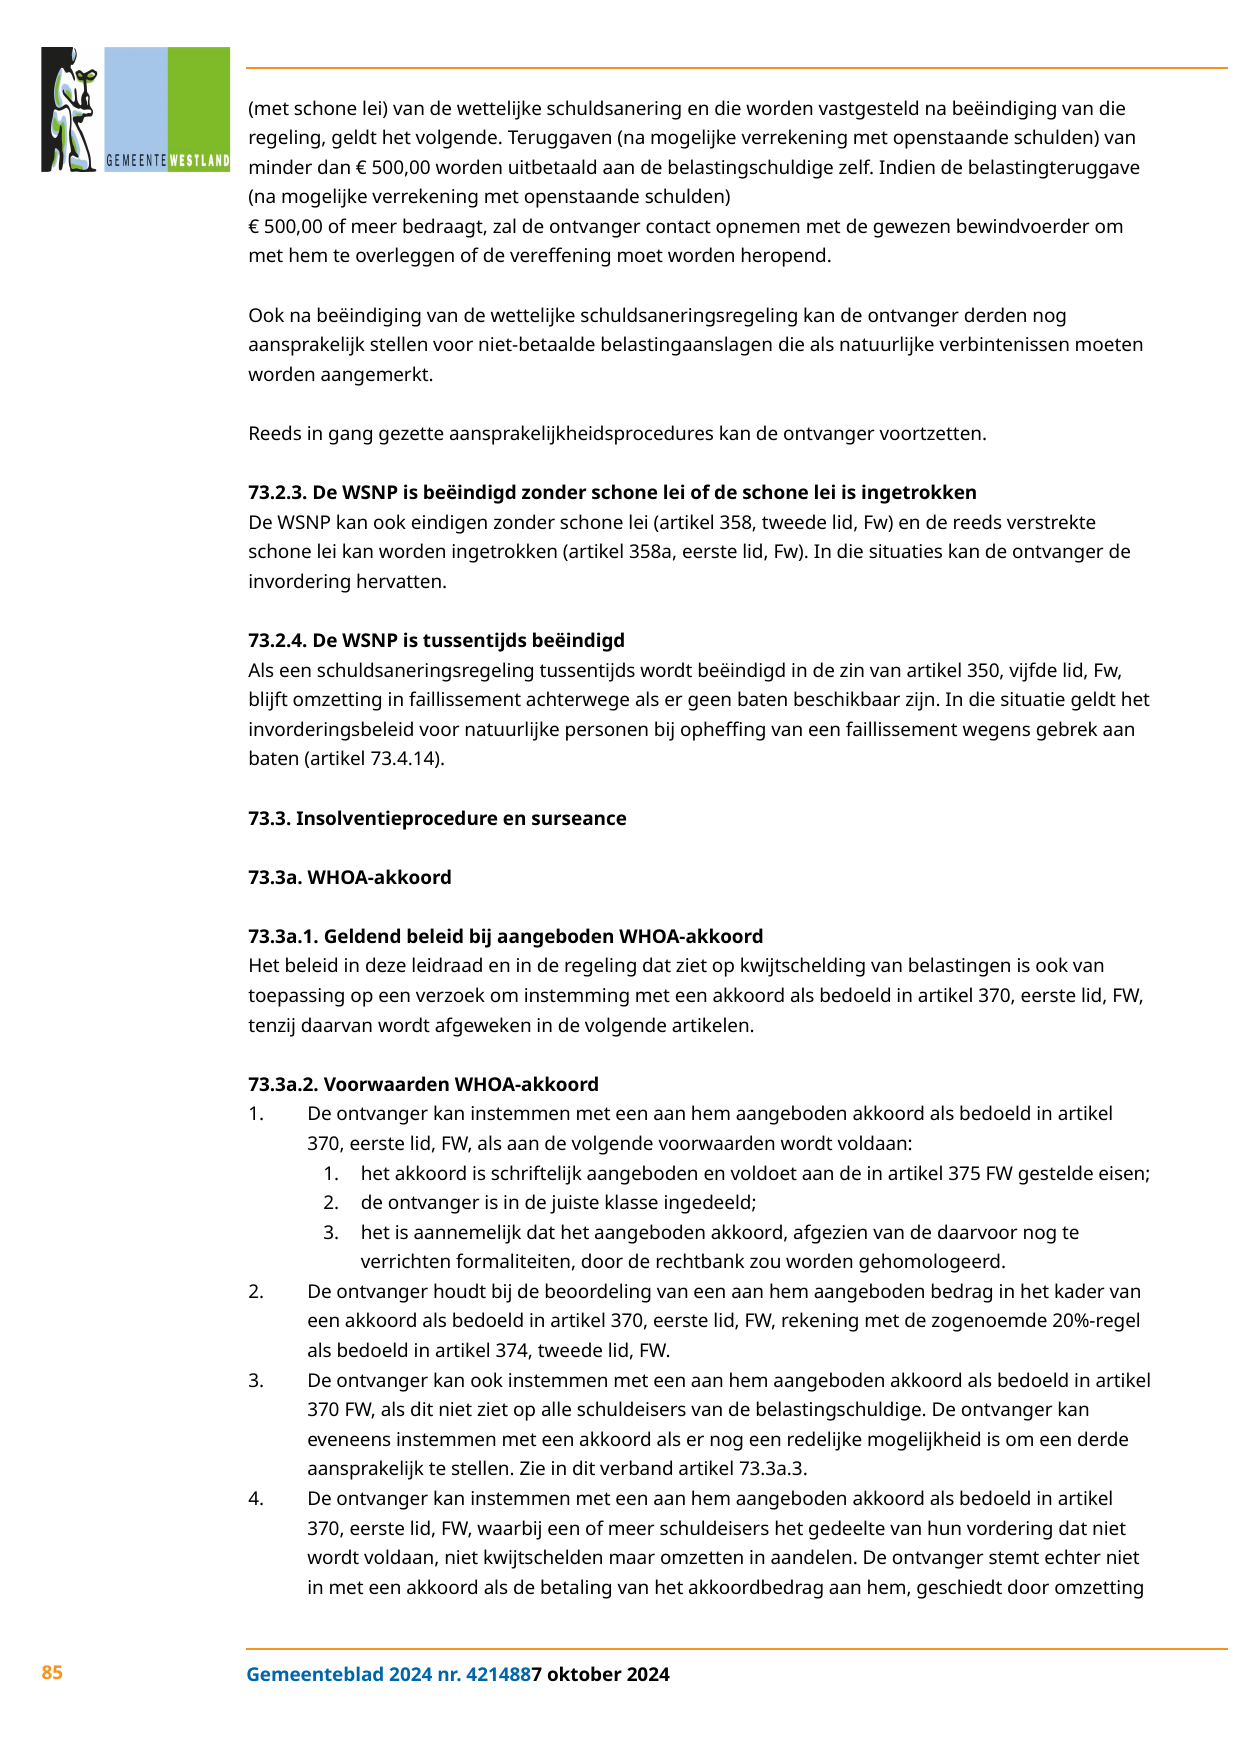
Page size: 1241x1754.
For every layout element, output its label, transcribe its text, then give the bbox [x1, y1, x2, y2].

list De ontvanger kan instemmen met een aan hem aangeboden akkoord als bedoeld in artikel 370, eerste lid, FW, waarbij een of meer schuldeisers het gedeelte van hun vordering dat niet wordt voldaan, niet kwijtschelden maar omzetten in aandelen. De ontvanger stemt echter niet in met een akkoord als de betaling van het akkoordbedrag aan hem, geschiedt door omzetting [248, 1485, 1152, 1600]
list het is aannemelijk dat het aangeboden akkoord, afgezien van de daarvoor nog te verrichten formaliteiten, door de rechtbank zou worden gehomologeerd. [323, 1219, 1152, 1274]
text € 500,00 of meer bedraagt, zal de ontvanger contact opnemen met de gewezen bewindvoerder om met hem te overleggen of de vereffening moet worden heropend. [248, 213, 1152, 268]
list het akkoord is schriftelijk aangeboden en voldoet aan de in artikel 375 FW gestelde eisen; [323, 1160, 1152, 1186]
list De ontvanger houdt bij de beoordeling van een aan hem aangeboden bedrag in het kader van een akkoord als bedoeld in artikel 370, eerste lid, FW, rekening met de zogenoemde 20%-regel als bedoeld in artikel 374, tweede lid, FW. [248, 1278, 1152, 1363]
text 73.3a. WHOA-akkoord [248, 864, 1152, 890]
text Het beleid in deze leidraad en in de regeling dat ziet op kwijtschelding van belastingen is ook van toepassing op een verzoek om instemming met een akkoord als bedoeld in artikel 370, eerste lid, FW, tenzij daarvan wordt afgeweken in de volgende artikelen. [248, 953, 1152, 1038]
text 73.3a.1. Geldend beleid bij aangeboden WHOA-akkoord [248, 923, 1152, 949]
list De ontvanger kan ook instemmen met een aan hem aangeboden akkoord als bedoeld in artikel 370 FW, als dit niet ziet op alle schuldeisers van de belastingschuldige. De ontvanger kan eveneens instemmen met een akkoord als er nog een redelijke mogelijkheid is om een derde aansprakelijk te stellen. Zie in dit verband artikel 73.3a.3. [248, 1367, 1152, 1481]
text 73.3a.2. Voorwaarden WHOA-akkoord [248, 1071, 1152, 1097]
text (met schone lei) van de wettelijke schuldsanering en die worden vastgesteld na beëindiging van die regeling, geldt het volgende. Teruggaven (na mogelijke verrekening met openstaande schulden) van minder dan € 500,00 worden uitbetaald aan de belastingschuldige zelf. Indien de belastingteruggave (na mogelijke verrekening met openstaande schulden) [248, 95, 1152, 209]
list de ontvanger is in de juiste klasse ingedeeld; [323, 1189, 1152, 1215]
list De ontvanger kan instemmen met een aan hem aangeboden akkoord als bedoeld in artikel 370, eerste lid, FW, als aan de volgende voorwaarden wordt voldaan: [248, 1101, 1152, 1156]
text 73.3. Insolventieprocedure en surseance [248, 805, 1152, 831]
text Als een schuldsaneringsregeling tussentijds wordt beëindigd in de zin van artikel 350, vijfde lid, Fw, blijft omzetting in faillissement achterwege als er geen baten beschikbaar zijn. In die situatie geldt het invorderingsbeleid voor natuurlijke personen bij opheffing van een faillissement wegens gebrek aan baten (artikel 73.4.14). [248, 657, 1152, 771]
text 73.2.4. De WSNP is tussentijds beëindigd [248, 627, 1152, 653]
text Ook na beëindiging van de wettelijke schuldsaneringsregeling kan de ontvanger derden nog aansprakelijk stellen voor niet-betaalde belastingaanslagen die als natuurlijke verbintenissen moeten worden aangemerkt. [248, 302, 1152, 387]
text Reeds in gang gezette aansprakelijkheidsprocedures kan de ontvanger voortzetten. [248, 420, 1152, 446]
picture [41, 47, 231, 172]
text De WSNP kan ook eindigen zonder schone lei (artikel 358, tweede lid, Fw) en de reeds verstrekte schone lei kan worden ingetrokken (artikel 358a, eerste lid, Fw). In die situaties kan de ontvanger de invordering hervatten. [248, 509, 1152, 594]
text 73.2.3. De WSNP is beëindigd zonder schone lei of de schone lei is ingetrokken [248, 479, 1152, 505]
